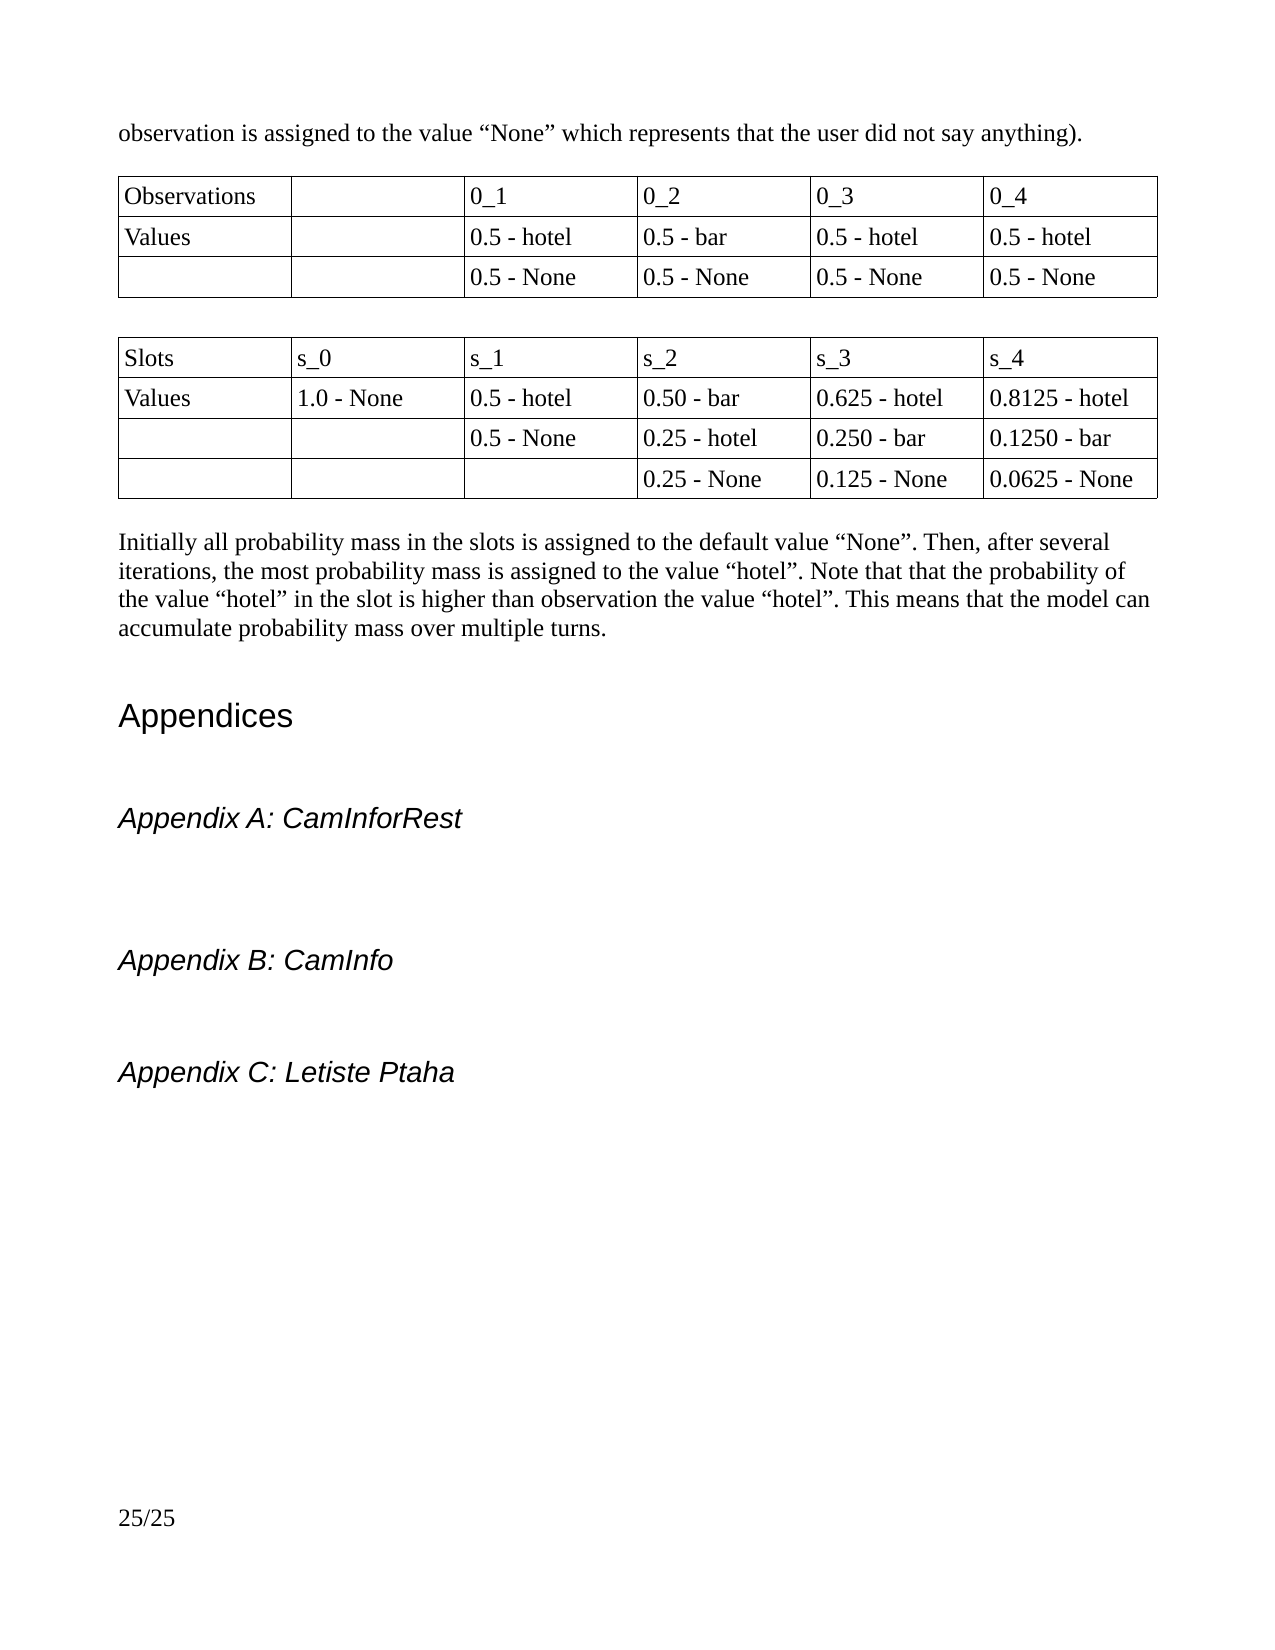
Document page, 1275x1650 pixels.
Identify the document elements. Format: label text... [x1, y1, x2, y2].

table_header 0_4 [984, 177, 1157, 216]
subtitle Appendix C: Letiste Ptaha [118, 1055, 1157, 1088]
table_cell [119, 459, 291, 498]
table_header 0_2 [638, 177, 810, 216]
table_header Observations [119, 177, 291, 216]
subtitle Appendix A: CamInforRest [118, 801, 1157, 834]
table_cell s_2 [638, 338, 810, 377]
table_cell 0.625 - hotel [811, 378, 983, 417]
table_cell s_1 [465, 338, 637, 377]
table_cell 0.1250 - bar [984, 419, 1157, 458]
table_cell [118, 298, 291, 337]
table_cell [465, 459, 637, 498]
table_cell s_4 [984, 338, 1157, 377]
table_cell s_3 [811, 338, 983, 377]
table_cell Slots [119, 338, 291, 377]
table_cell [464, 298, 637, 337]
table_cell [291, 298, 464, 337]
table_header 0_1 [465, 177, 637, 216]
table_cell 0.25 - hotel [638, 419, 810, 458]
table_header 0_3 [811, 177, 983, 216]
table_cell 0.5 - None [465, 257, 637, 297]
table_cell 0.5 - hotel [811, 217, 983, 256]
table_cell 0.0625 - None [984, 459, 1157, 498]
table_cell [292, 459, 464, 498]
table_cell 0.5 - hotel [984, 217, 1157, 256]
text observation is assigned to the value “None” which represents that the user did not say anything). [118, 118, 1157, 147]
table_cell [292, 419, 464, 458]
table_cell [984, 298, 1157, 337]
table_cell Values [119, 378, 291, 417]
table_cell 0.5 - None [465, 419, 637, 458]
table_cell 1.0 - None [292, 378, 464, 417]
table_cell [119, 419, 291, 458]
table_header [292, 177, 464, 216]
table_cell 0.5 - None [638, 257, 810, 297]
table_cell 0.25 - None [638, 459, 810, 498]
table_cell Values [119, 217, 291, 256]
table_cell 0.125 - None [811, 459, 983, 498]
subtitle Appendix B: CamInfo [118, 943, 1157, 976]
table_cell [810, 298, 983, 337]
text Initially all probability mass in the slots is assigned to the default value “None”. Then, after several iterations, the most probability mass is assigned to the value “hotel”. Note that that the probability of the value “hotel” in the slot is higher than observation the value “hotel”. This means that the model can accumulate probability mass over multiple turns. [118, 527, 1157, 642]
table_cell 0.8125 - hotel [984, 378, 1157, 417]
subtitle Appendices [118, 696, 1157, 734]
table_cell 0.5 - hotel [465, 378, 637, 417]
table_cell 0.5 - hotel [465, 217, 637, 256]
table_cell 0.5 - None [811, 257, 983, 297]
table_cell [119, 257, 291, 297]
table_cell 0.50 - bar [638, 378, 810, 417]
table_cell 0.5 - bar [638, 217, 810, 256]
table_cell [292, 217, 464, 256]
table_cell 0.250 - bar [811, 419, 983, 458]
table_cell 0.5 - None [984, 257, 1157, 297]
table_cell [637, 298, 810, 337]
table_cell [292, 257, 464, 297]
table_cell s_0 [292, 338, 464, 377]
